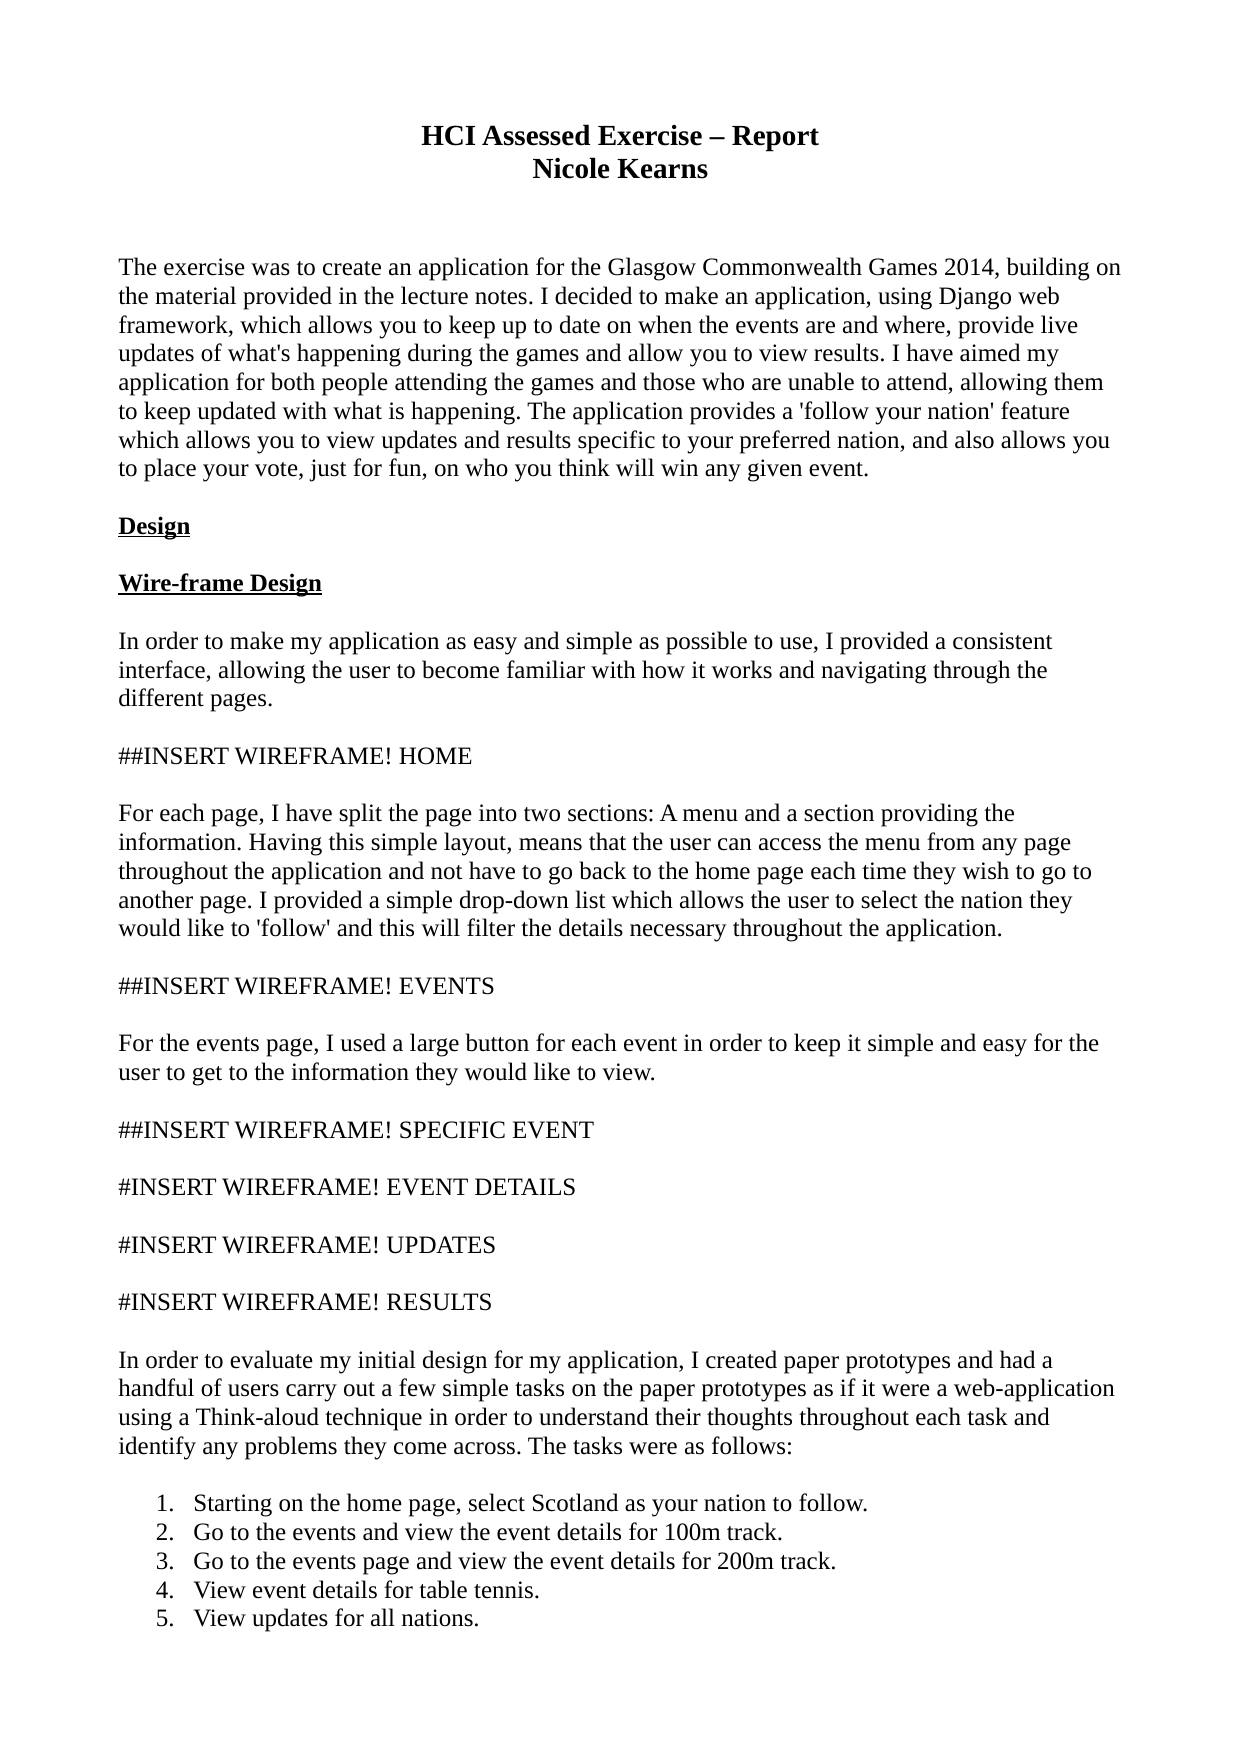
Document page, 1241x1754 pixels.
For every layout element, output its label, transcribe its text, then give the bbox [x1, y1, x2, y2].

text ##INSERT WIREFRAME! HOME [118, 741, 1122, 770]
text The exercise was to create an application for the Glasgow Commonwealth Games 2014, building on the material provided in the lecture notes. I decided to make an application, using Django web framework, which allows you to keep up to date on when the events are and where, provide live updates of what's happening during the games and allow you to view results. I have aimed my application for both people attending the games and those who are unable to attend, allowing them to keep updated with what is happening. The application provides a 'follow your nation' feature which allows you to view updates and results specific to your preferred nation, and also allows you to place your vote, just for fun, on who you think will win any given event. [118, 252, 1122, 482]
text HCI Assessed Exercise – Report [118, 118, 1122, 152]
list View updates for all nations. [156, 1603, 1122, 1632]
list Go to the events page and view the event details for 200m track. [156, 1546, 1122, 1575]
text ##INSERT WIREFRAME! SPECIFIC EVENT [118, 1115, 1122, 1143]
text In order to make my application as easy and simple as possible to use, I provided a consistent interface, allowing the user to become familiar with how it works and navigating through the different pages. [118, 626, 1122, 712]
text ##INSERT WIREFRAME! EVENTS [118, 971, 1122, 1000]
text For each page, I have split the page into two sections: A menu and a section providing the information. Having this simple layout, means that the user can access the menu from any page throughout the application and not have to go back to the home page each time they wish to go to another page. I provided a simple drop-down list which allows the user to select the nation they would like to 'follow' and this will filter the details necessary throughout the application. [118, 798, 1122, 942]
text For the events page, I used a large button for each event in order to keep it simple and easy for the user to get to the information they would like to view. [118, 1028, 1122, 1086]
text Wire-frame Design [118, 568, 1122, 597]
text In order to evaluate my initial design for my application, I created paper prototypes and had a handful of users carry out a few simple tasks on the paper prototypes as if it were a web-application using a Think-aloud technique in order to understand their thoughts throughout each task and identify any problems they come across. The tasks were as follows: [118, 1345, 1122, 1460]
list Go to the events and view the event details for 100m track. [156, 1517, 1122, 1546]
text #INSERT WIREFRAME! UPDATES [118, 1230, 1122, 1258]
text #INSERT WIREFRAME! RESULTS [118, 1287, 1122, 1316]
list Starting on the home page, select Scotland as your nation to follow. [156, 1488, 1122, 1517]
text Design [118, 511, 1122, 540]
list View event details for table tennis. [156, 1575, 1122, 1603]
text #INSERT WIREFRAME! EVENT DETAILS [118, 1172, 1122, 1201]
text Nicole Kearns [118, 152, 1122, 185]
